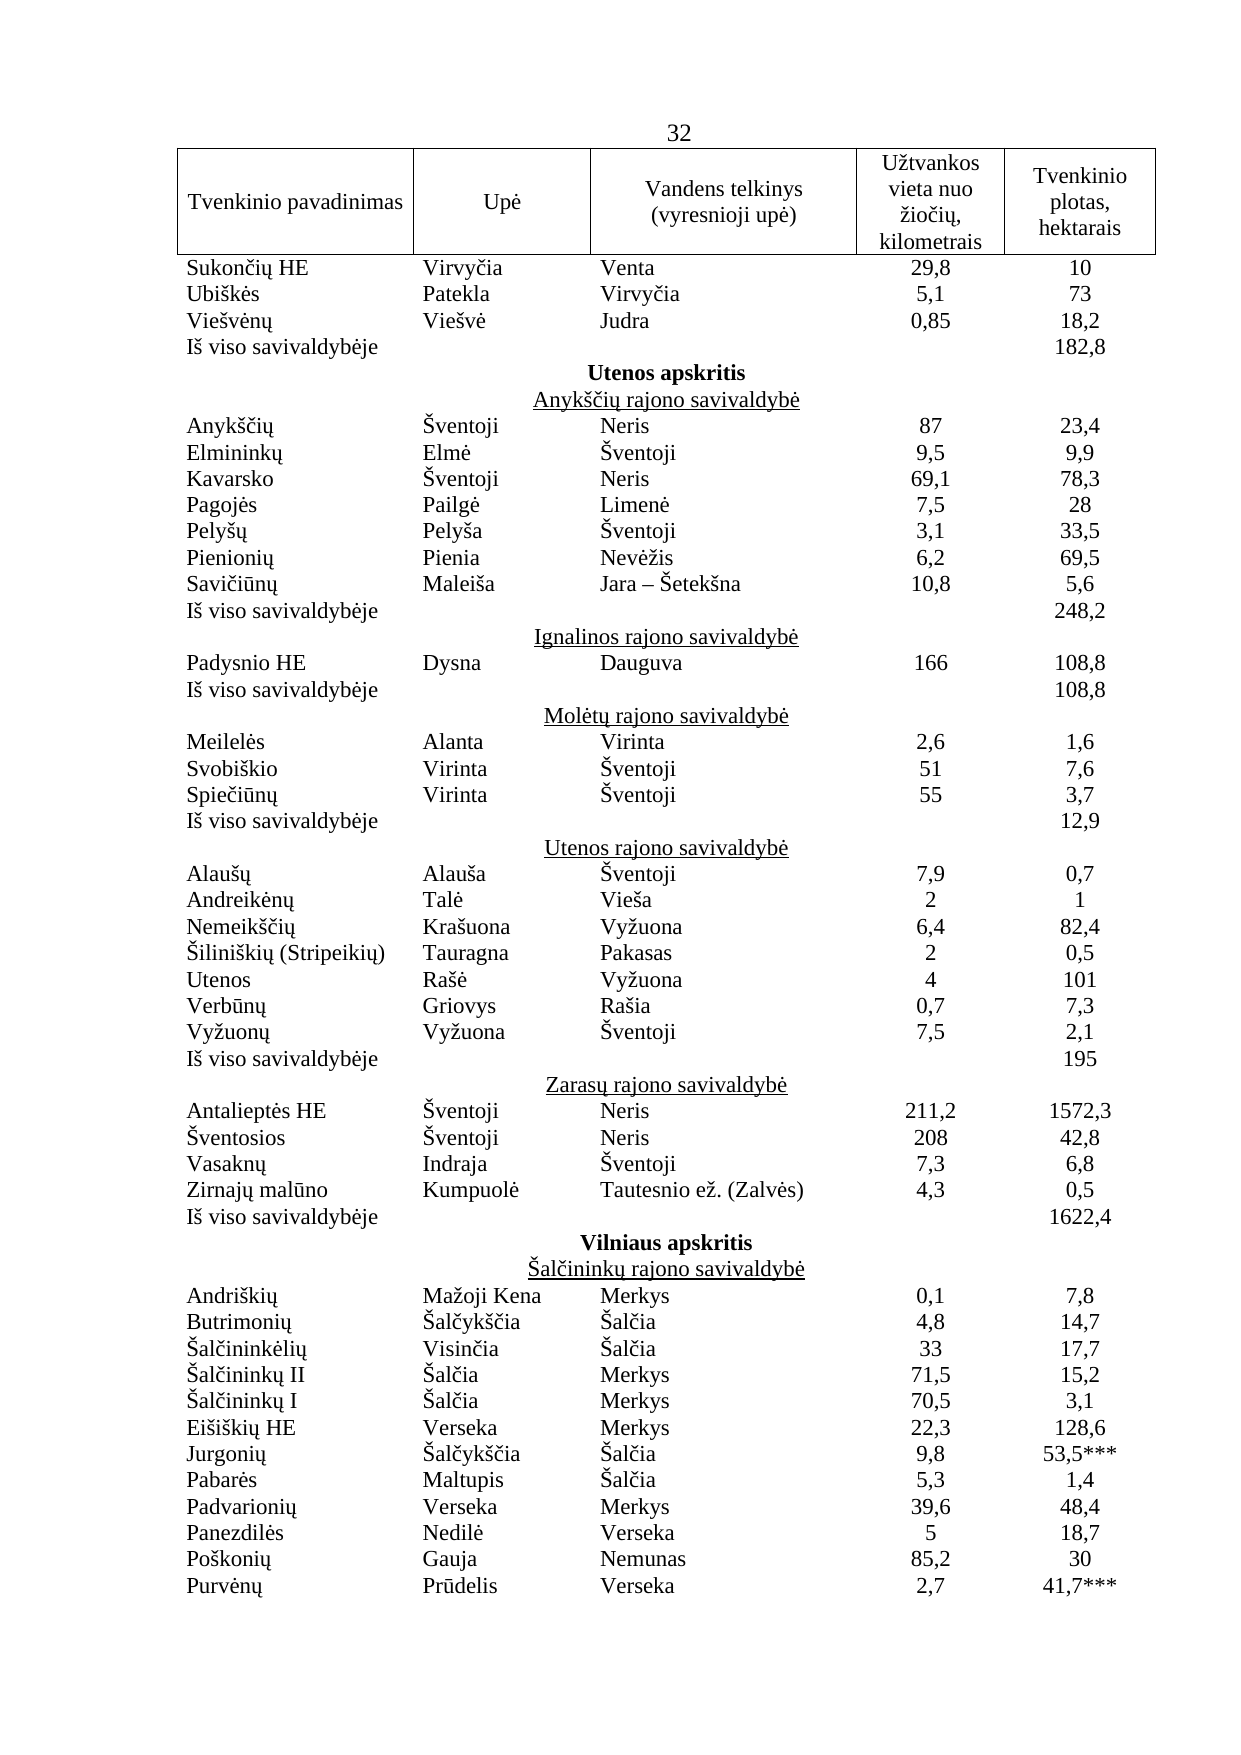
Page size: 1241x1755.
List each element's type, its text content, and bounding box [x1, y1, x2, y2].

table_cell [414, 597, 591, 623]
table_cell Zarasų rajono savivaldybė [177, 1071, 1155, 1097]
table_cell 12,9 [1005, 808, 1155, 834]
table_cell Šventoji [414, 1098, 591, 1124]
table_cell 28 [1005, 491, 1155, 518]
table_cell Pienia [414, 544, 591, 570]
table_cell [591, 597, 857, 623]
table_cell Kavarsko [177, 465, 413, 491]
table_cell Viešvė [414, 307, 591, 333]
table_cell [857, 1203, 1004, 1229]
table_cell Venta [591, 255, 857, 280]
table_cell Šventoji [414, 465, 591, 491]
table_cell Šventoji [591, 781, 857, 807]
table_cell Andriškių [177, 1282, 413, 1308]
table_cell Šventoji [414, 1124, 591, 1150]
table_cell Patekla [414, 280, 591, 307]
table_cell 70,5 [857, 1387, 1004, 1414]
table_cell Šalčia [591, 1308, 857, 1334]
table_cell Mažoji Kena [414, 1282, 591, 1308]
table_cell Šventoji [591, 755, 857, 781]
table_cell Utenos apskritis [177, 360, 1155, 386]
table_cell [591, 1045, 857, 1071]
table_cell 0,5 [1005, 939, 1155, 966]
table_cell Butrimonių [177, 1308, 413, 1334]
table_cell Šventoji [414, 412, 591, 438]
table_cell 51 [857, 755, 1004, 781]
table_cell Iš viso savivaldybėje [177, 597, 413, 623]
table_cell Antalieptės HE [177, 1098, 413, 1124]
table_cell [857, 676, 1004, 702]
table_header Užtvankos vieta nuo žiočių, kilometrais [857, 149, 1004, 254]
table_cell Merkys [591, 1361, 857, 1387]
table_cell Šventoji [591, 1150, 857, 1176]
table_cell 3,1 [1005, 1387, 1155, 1414]
table_cell Šventoji [591, 439, 857, 465]
table_cell Eišiškių HE [177, 1414, 413, 1440]
table_cell 2 [857, 887, 1004, 913]
table_cell Šalčykščia [414, 1308, 591, 1334]
table_cell Visinčia [414, 1335, 591, 1361]
table_cell 33 [857, 1335, 1004, 1361]
table_cell Tautesnio ež. (Zalvės) [591, 1176, 857, 1203]
table_cell 6,8 [1005, 1150, 1155, 1176]
table_header Vandens telkinys (vyresnioji upė) [591, 149, 856, 254]
table_cell 9,5 [857, 439, 1004, 465]
table_cell 78,3 [1005, 465, 1155, 491]
table_cell Verseka [414, 1493, 591, 1519]
table_cell Šventoji [591, 1018, 857, 1045]
table_cell 1572,3 [1005, 1098, 1155, 1124]
table_cell 69,5 [1005, 544, 1155, 570]
table_cell 7,3 [1005, 992, 1155, 1018]
table_cell 2,6 [857, 729, 1004, 755]
table_cell 108,8 [1005, 676, 1155, 702]
table_cell Griovys [414, 992, 591, 1018]
table_cell 7,3 [857, 1150, 1004, 1176]
table_cell 82,4 [1005, 913, 1155, 939]
table_cell Jurgonių [177, 1440, 413, 1466]
table_cell 195 [1005, 1045, 1155, 1071]
table_cell Purvėnų [177, 1572, 413, 1598]
table_cell Poškonių [177, 1545, 413, 1572]
table_cell 211,2 [857, 1098, 1004, 1124]
table_cell 2,1 [1005, 1018, 1155, 1045]
table_cell Elmė [414, 439, 591, 465]
table_cell Iš viso savivaldybėje [177, 1045, 413, 1071]
table_cell 7,8 [1005, 1282, 1155, 1308]
table_cell Talė [414, 887, 591, 913]
table_cell Šalčininkų rajono savivaldybė [177, 1256, 1155, 1282]
table_cell 1,4 [1005, 1466, 1155, 1493]
table_header Tvenkinio pavadinimas [178, 149, 413, 254]
table_cell Krašuona [414, 913, 591, 939]
table_cell 18,2 [1005, 307, 1155, 333]
table_cell 4,8 [857, 1308, 1004, 1334]
table_cell 85,2 [857, 1545, 1004, 1572]
table_cell 71,5 [857, 1361, 1004, 1387]
table_cell [414, 1203, 591, 1229]
table_cell 108,8 [1005, 649, 1155, 676]
table_cell 9,8 [857, 1440, 1004, 1466]
table_cell Pailgė [414, 491, 591, 518]
table_cell [414, 676, 591, 702]
table_cell Nedilė [414, 1519, 591, 1545]
table_cell Iš viso savivaldybėje [177, 333, 413, 359]
table_cell [857, 808, 1004, 834]
table_cell [414, 1045, 591, 1071]
table_cell Šventoji [591, 518, 857, 544]
table_cell Šalčykščia [414, 1440, 591, 1466]
table_cell Iš viso savivaldybėje [177, 1203, 413, 1229]
table_cell Nevėžis [591, 544, 857, 570]
table_cell 42,8 [1005, 1124, 1155, 1150]
table_cell Verseka [591, 1572, 857, 1598]
table_cell 73 [1005, 280, 1155, 307]
table_cell Pakasas [591, 939, 857, 966]
table_cell Padvarionių [177, 1493, 413, 1519]
table_cell Padysnio HE [177, 649, 413, 676]
table_cell 1 [1005, 887, 1155, 913]
table_header Upė [414, 149, 590, 254]
table_cell 248,2 [1005, 597, 1155, 623]
table_cell Virinta [591, 729, 857, 755]
table_cell 0,1 [857, 1282, 1004, 1308]
table_cell Ignalinos rajono savivaldybė [177, 623, 1155, 649]
table_cell 7,9 [857, 860, 1004, 887]
table_cell Prūdelis [414, 1572, 591, 1598]
table_cell Dysna [414, 649, 591, 676]
table_cell Neris [591, 412, 857, 438]
table_cell 15,2 [1005, 1361, 1155, 1387]
table_cell Neris [591, 1098, 857, 1124]
table_cell Šalčia [591, 1466, 857, 1493]
table_cell Verbūnų [177, 992, 413, 1018]
table_cell Vyžuonų [177, 1018, 413, 1045]
table_cell Zirnajų malūno [177, 1176, 413, 1203]
table_cell Nemeikščių [177, 913, 413, 939]
table_cell 87 [857, 412, 1004, 438]
table_cell Vyžuona [414, 1018, 591, 1045]
table_cell 18,7 [1005, 1519, 1155, 1545]
table_cell Anykščių rajono savivaldybė [177, 386, 1155, 412]
table_cell Šalčininkėlių [177, 1335, 413, 1361]
table_cell Pelyšų [177, 518, 413, 544]
table_cell 17,7 [1005, 1335, 1155, 1361]
table_cell Alauša [414, 860, 591, 887]
table_cell 48,4 [1005, 1493, 1155, 1519]
table_cell Ubiškės [177, 280, 413, 307]
table_cell Virinta [414, 781, 591, 807]
table_cell 10,8 [857, 570, 1004, 597]
table_cell Šalčia [414, 1387, 591, 1414]
table_cell 2 [857, 939, 1004, 966]
table_cell 101 [1005, 966, 1155, 992]
table_cell Spiečiūnų [177, 781, 413, 807]
table_cell Šventoji [591, 860, 857, 887]
table_cell Šalčininkų I [177, 1387, 413, 1414]
table_cell Vasaknų [177, 1150, 413, 1176]
table_cell 69,1 [857, 465, 1004, 491]
table_cell Utenos [177, 966, 413, 992]
table_cell Merkys [591, 1387, 857, 1414]
table_cell Rašė [414, 966, 591, 992]
table_cell Maleiša [414, 570, 591, 597]
table_cell [414, 333, 591, 359]
table_cell 33,5 [1005, 518, 1155, 544]
table_cell Savičiūnų [177, 570, 413, 597]
table_cell Vieša [591, 887, 857, 913]
table_cell 55 [857, 781, 1004, 807]
table_cell Elmininkų [177, 439, 413, 465]
table_cell 0,7 [857, 992, 1004, 1018]
table_cell 5,3 [857, 1466, 1004, 1493]
table_cell Utenos rajono savivaldybė [177, 834, 1155, 860]
table_cell Neris [591, 465, 857, 491]
table_cell 4,3 [857, 1176, 1004, 1203]
table_cell Iš viso savivaldybėje [177, 676, 413, 702]
table_cell Pagojės [177, 491, 413, 518]
table_cell 22,3 [857, 1414, 1004, 1440]
table_cell Viešvėnų [177, 307, 413, 333]
table_cell 7,5 [857, 1018, 1004, 1045]
table_cell Indraja [414, 1150, 591, 1176]
table_cell Šalčininkų II [177, 1361, 413, 1387]
table_cell 166 [857, 649, 1004, 676]
table_cell 208 [857, 1124, 1004, 1150]
table_cell 7,5 [857, 491, 1004, 518]
table_cell Merkys [591, 1282, 857, 1308]
table_cell Šalčia [591, 1335, 857, 1361]
table_cell Dauguva [591, 649, 857, 676]
table_cell 1622,4 [1005, 1203, 1155, 1229]
table_cell 10 [1005, 255, 1155, 280]
table_cell Virvyčia [591, 280, 857, 307]
table_cell Vyžuona [591, 966, 857, 992]
table_cell 23,4 [1005, 412, 1155, 438]
table_cell 0,7 [1005, 860, 1155, 887]
table_cell Alaušų [177, 860, 413, 887]
table_cell 39,6 [857, 1493, 1004, 1519]
table_cell 6,4 [857, 913, 1004, 939]
table_cell [857, 597, 1004, 623]
table_cell Panezdilės [177, 1519, 413, 1545]
table_cell Alanta [414, 729, 591, 755]
table_cell Sukončių HE [177, 255, 413, 280]
table_cell [591, 1203, 857, 1229]
table_cell Andreikėnų [177, 887, 413, 913]
table_cell Pelyša [414, 518, 591, 544]
table_cell [857, 1045, 1004, 1071]
table_cell 41,7*** [1005, 1572, 1155, 1598]
table_cell 0,85 [857, 307, 1004, 333]
table_header Tvenkinio plotas, hektarais [1005, 149, 1155, 254]
table_cell Vyžuona [591, 913, 857, 939]
table_cell Molėtų rajono savivaldybė [177, 702, 1155, 728]
table_cell Neris [591, 1124, 857, 1150]
table_cell 6,2 [857, 544, 1004, 570]
table_cell 3,1 [857, 518, 1004, 544]
table_cell [591, 333, 857, 359]
table_cell 0,5 [1005, 1176, 1155, 1203]
table_cell Jara – Šetekšna [591, 570, 857, 597]
table_cell 5 [857, 1519, 1004, 1545]
table_cell 182,8 [1005, 333, 1155, 359]
table_cell 7,6 [1005, 755, 1155, 781]
table_cell Pienionių [177, 544, 413, 570]
table_cell Rašia [591, 992, 857, 1018]
table_cell 4 [857, 966, 1004, 992]
table_cell Merkys [591, 1493, 857, 1519]
table_cell [591, 676, 857, 702]
table_cell [414, 808, 591, 834]
table_cell Virinta [414, 755, 591, 781]
table_cell Šiliniškių (Stripeikių) [177, 939, 413, 966]
table_cell 2,7 [857, 1572, 1004, 1598]
table_cell [857, 333, 1004, 359]
table_cell 5,6 [1005, 570, 1155, 597]
table_cell Iš viso savivaldybėje [177, 808, 413, 834]
table_cell 128,6 [1005, 1414, 1155, 1440]
table_cell Šalčia [591, 1440, 857, 1466]
table_cell 5,1 [857, 280, 1004, 307]
table_cell Svobiškio [177, 755, 413, 781]
table_cell Pabarės [177, 1466, 413, 1493]
table_cell Vilniaus apskritis [177, 1229, 1155, 1256]
table_cell Nemunas [591, 1545, 857, 1572]
table_cell Anykščių [177, 412, 413, 438]
table_cell 3,7 [1005, 781, 1155, 807]
table_cell Verseka [591, 1519, 857, 1545]
table_cell 29,8 [857, 255, 1004, 280]
table_cell 9,9 [1005, 439, 1155, 465]
table_cell Šalčia [414, 1361, 591, 1387]
table_cell 53,5*** [1005, 1440, 1155, 1466]
table_cell Šventosios [177, 1124, 413, 1150]
table_cell Maltupis [414, 1466, 591, 1493]
table_cell Judra [591, 307, 857, 333]
table_cell Verseka [414, 1414, 591, 1440]
table_cell Virvyčia [414, 255, 591, 280]
table_cell [591, 808, 857, 834]
table_cell Kumpuolė [414, 1176, 591, 1203]
table_cell 14,7 [1005, 1308, 1155, 1334]
table_cell Merkys [591, 1414, 857, 1440]
table_cell 30 [1005, 1545, 1155, 1572]
table_cell Limenė [591, 491, 857, 518]
table_cell Tauragna [414, 939, 591, 966]
table_cell 1,6 [1005, 729, 1155, 755]
table_cell Gauja [414, 1545, 591, 1572]
table_cell Meilelės [177, 729, 413, 755]
